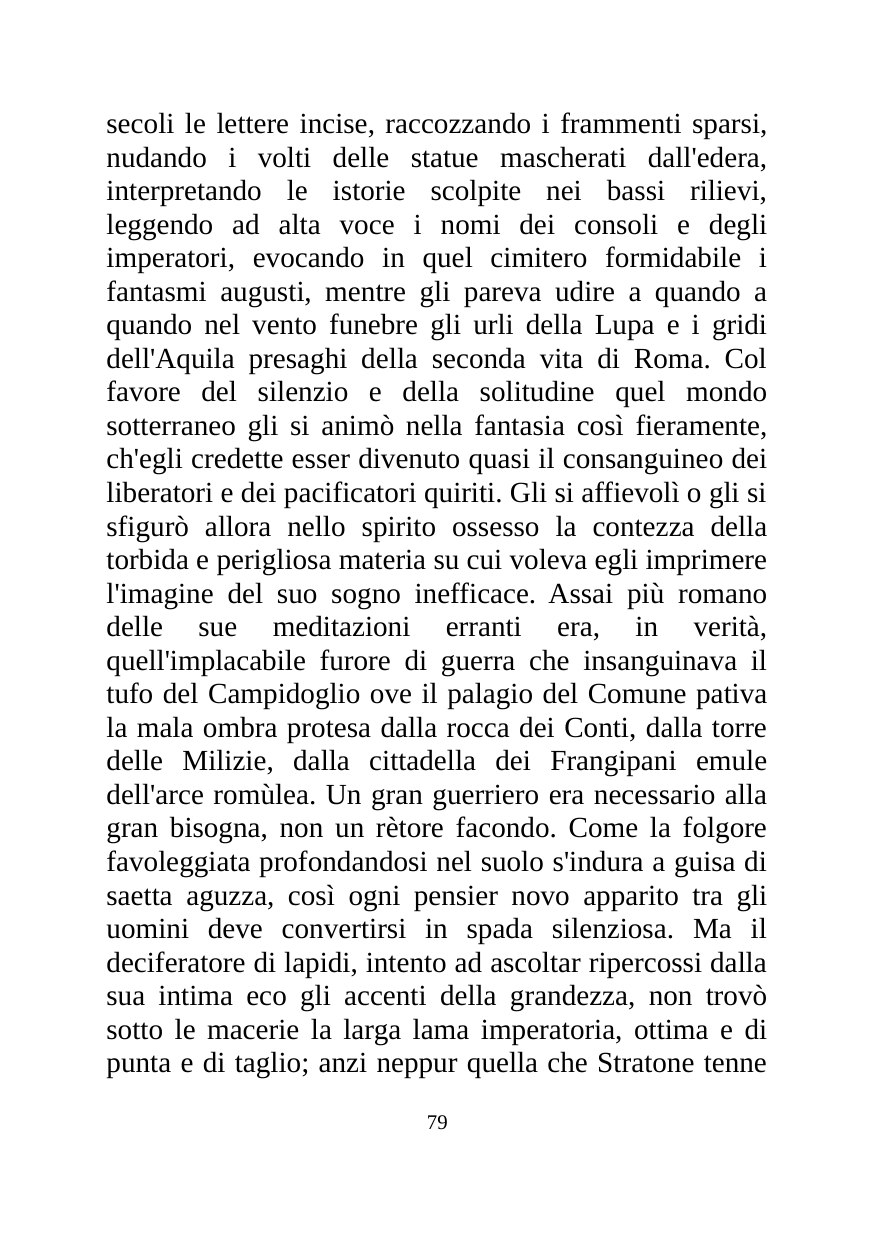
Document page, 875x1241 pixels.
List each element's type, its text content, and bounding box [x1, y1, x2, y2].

text secoli le lettere incise, raccozzando i frammenti sparsi, nudando i volti delle statue mascherati dall'edera, interpretando le istorie scolpite nei bassi rilievi, leggendo ad alta voce i nomi dei consoli e degli imperatori, evocando in quel cimitero formidabile i fantasmi augusti, mentre gli pareva udire a quando a quando nel vento funebre gli urli della Lupa e i gridi dell'Aquila presaghi della seconda vita di Roma. Col favore del silenzio e della solitudine quel mondo sotterraneo gli si animò nella fantasia così fieramente, ch'egli credette esser divenuto quasi il consanguineo dei liberatori e dei pacificatori quiriti. Gli si affievolì o gli si sfigurò allora nello spirito ossesso la contezza della torbida e perigliosa materia su cui voleva egli imprimere l'imagine del suo sogno inefficace. Assai più romano delle sue meditazioni erranti era, in verità, quell'implacabile furore di guerra che insanguinava il tufo del Campidoglio ove il palagio del Comune pativa la mala ombra protesa dalla rocca dei Conti, dalla torre delle Milizie, dalla cittadella dei Frangipani emule dell'arce romùlea. Un gran guerriero era necessario alla gran bisogna, non un rètore facondo. Come la folgore favoleggiata profondandosi nel suolo s'indura a guisa di saetta aguzza, così ogni pensier novo apparito tra gli uomini deve convertirsi in spada silenziosa. Ma il deciferatore di lapidi, intento ad ascoltar ripercossi dalla sua intima eco gli accenti della grandezza, non trovò sotto le macerie la larga lama imperatoria, ottima e di punta e di taglio; anzi neppur quella che Stratone tenne [106, 106, 768, 1079]
